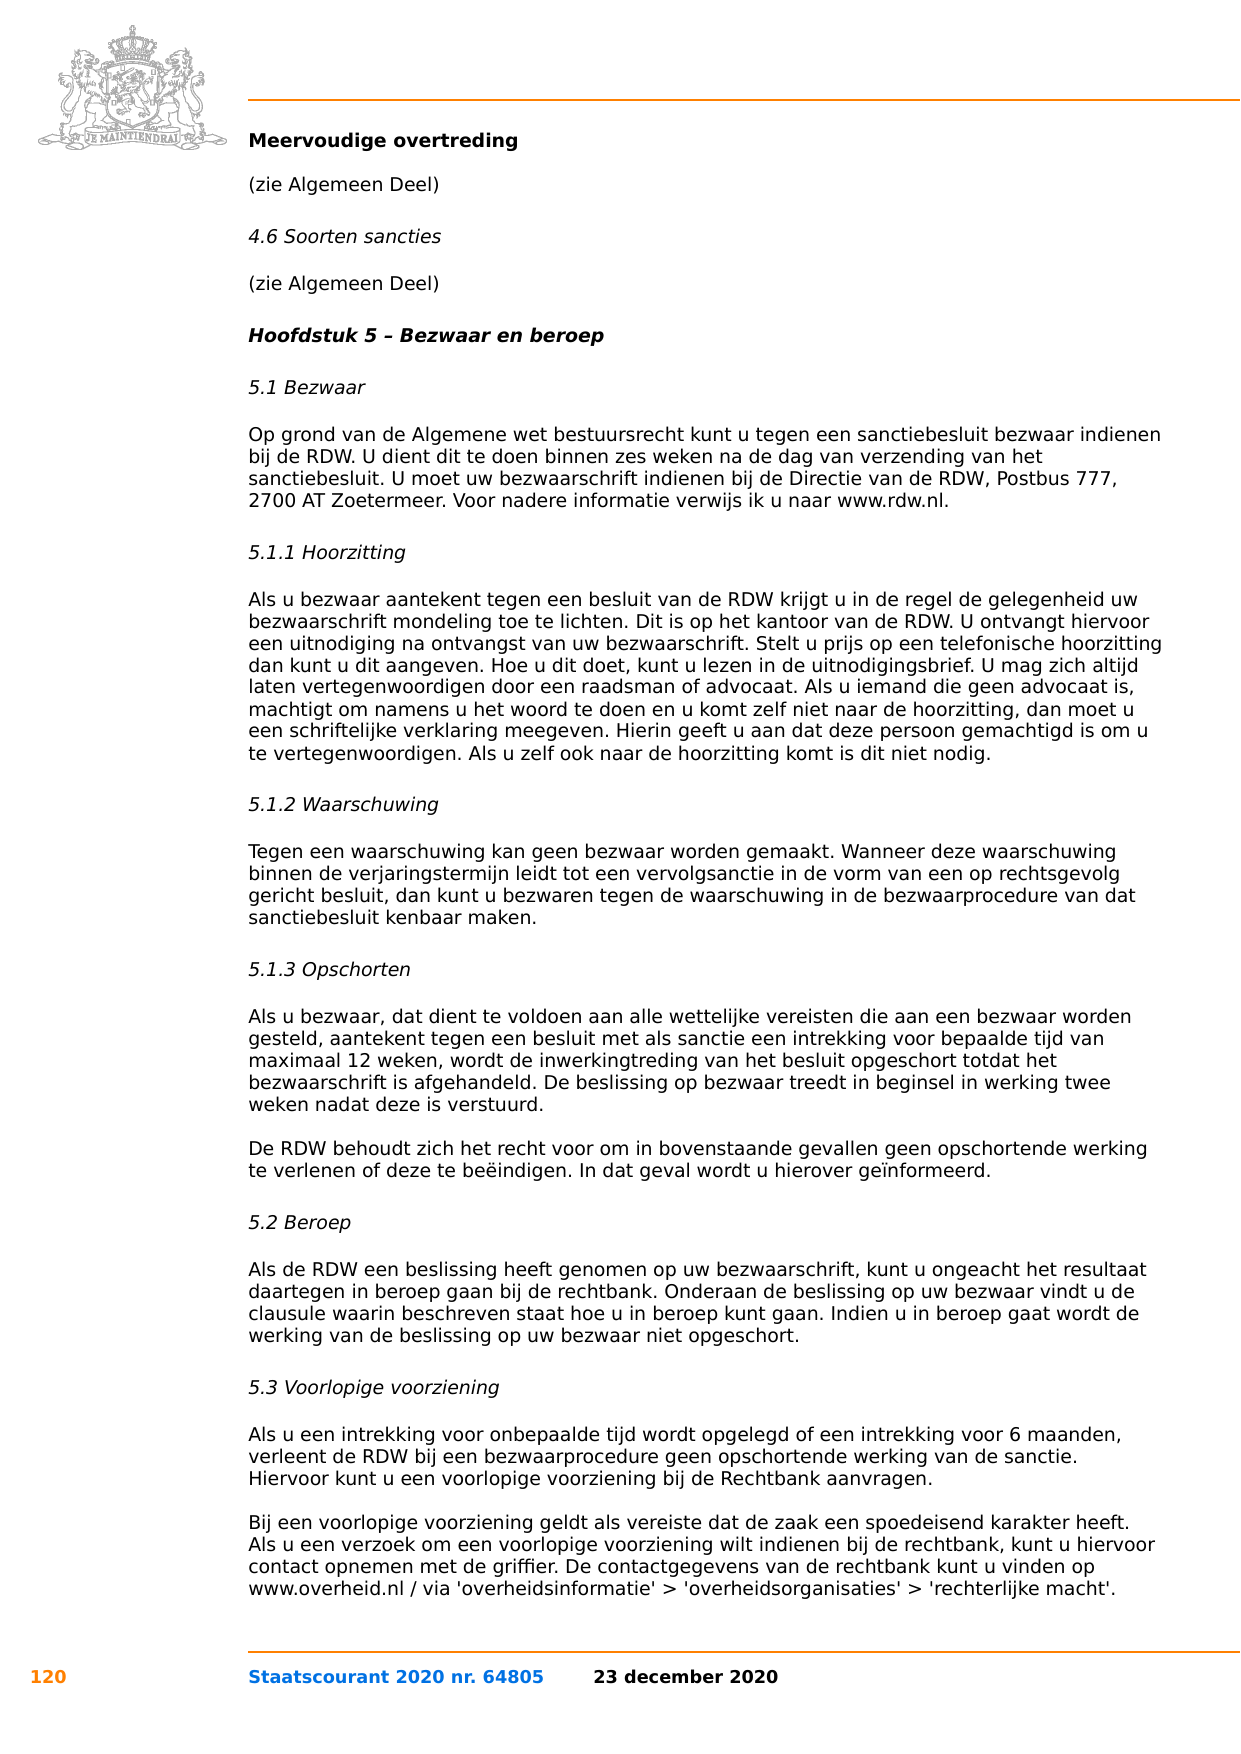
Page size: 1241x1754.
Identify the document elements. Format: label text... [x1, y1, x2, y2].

subtitle 5.3 Voorlopige voorziening [248, 1377, 1163, 1399]
subtitle 5.1.3 Opschorten [248, 959, 1163, 981]
subtitle 4.6 Soorten sancties [248, 226, 1163, 248]
text Als de RDW een beslissing heeft genomen op uw bezwaarschrift, kunt u ongeacht het resultaat daartegen in beroep gaan bij de rechtbank. Onderaan de beslissing op uw bezwaar vindt u de clausule waarin beschreven staat hoe u in beroep kunt gaan. Indien u in beroep gaat wordt de werking van de beslissing op uw bezwaar niet opgeschort. [248, 1259, 1163, 1347]
subtitle 5.2 Beroep [248, 1212, 1163, 1234]
text (zie Algemeen Deel) [248, 273, 1163, 295]
text Tegen een waarschuwing kan geen bezwaar worden gemaakt. Wanneer deze waarschuwing binnen de verjaringstermijn leidt tot een vervolgsanctie in de vorm van een op rechtsgevolg gericht besluit, dan kunt u bezwaren tegen de waarschuwing in de bezwaarprocedure van dat sanctiebesluit kenbaar maken. [248, 841, 1163, 929]
subtitle 5.1.1 Hoorzitting [248, 542, 1163, 563]
text Bij een voorlopige voorziening geldt als vereiste dat de zaak een spoedeisend karakter heeft. Als u een verzoek om een voorlopige voorziening wilt indienen bij de rechtbank, kunt u hiervoor contact opnemen met de griffier. De contactgegevens van de rechtbank kunt u vinden op www.overheid.nl / via 'overheidsinformatie' > 'overheidsorganisaties' > 'rechterlijke macht'. [248, 1512, 1163, 1599]
subtitle Hoofdstuk 5 – Bezwaar en beroep [248, 325, 1163, 347]
subtitle Meervoudige overtreding [248, 130, 1163, 152]
text Op grond van de Algemene wet bestuursrecht kunt u tegen een sanctiebesluit bezwaar indienen bij de RDW. U dient dit te doen binnen zes weken na de dag van verzending van het sanctiebesluit. U moet uw bezwaarschrift indienen bij de Directie van de RDW, Postbus 777, 2700 AT Zoetermeer. Voor nadere informatie verwijs ik u naar www.rdw.nl. [248, 424, 1163, 512]
text De RDW behoudt zich het recht voor om in bovenstaande gevallen geen opschortende werking te verlenen of deze te beëindigen. In dat geval wordt u hierover geïnformeerd. [248, 1138, 1163, 1182]
text (zie Algemeen Deel) [248, 174, 1163, 196]
text Als u bezwaar, dat dient te voldoen aan alle wettelijke vereisten die aan een bezwaar worden gesteld, aantekent tegen een besluit met als sanctie een intrekking voor bepaalde tijd van maximaal 12 weken, wordt de inwerkingtreding van het besluit opgeschort totdat het bezwaarschrift is afgehandeld. De beslissing op bezwaar treedt in beginsel in werking twee weken nadat deze is verstuurd. [248, 1006, 1163, 1116]
subtitle 5.1 Bezwaar [248, 377, 1163, 399]
text Als u bezwaar aantekent tegen een besluit van de RDW krijgt u in de regel de gelegenheid uw bezwaarschrift mondeling toe te lichten. Dit is op het kantoor van de RDW. U ontvangt hiervoor een uitnodiging na ontvangst van uw bezwaarschrift. Stelt u prijs op een telefonische hoorzitting dan kunt u dit aangeven. Hoe u dit doet, kunt u lezen in de uitnodigingsbrief. U mag zich altijd laten vertegenwoordigen door een raadsman of advocaat. Als u iemand die geen advocaat is, machtigt om namens u het woord te doen en u komt zelf niet naar de hoorzitting, dan moet u een schriftelijke verklaring meegeven. Hierin geeft u aan dat deze persoon gemachtigd is om u te vertegenwoordigen. Als u zelf ook naar de hoorzitting komt is dit niet nodig. [248, 588, 1163, 764]
text Als u een intrekking voor onbepaalde tijd wordt opgelegd of een intrekking voor 6 maanden, verleent de RDW bij een bezwaarprocedure geen opschortende werking van de sanctie. Hiervoor kunt u een voorlopige voorziening bij de Rechtbank aanvragen. [248, 1424, 1163, 1490]
subtitle 5.1.2 Waarschuwing [248, 794, 1163, 816]
picture [38, 25, 227, 150]
